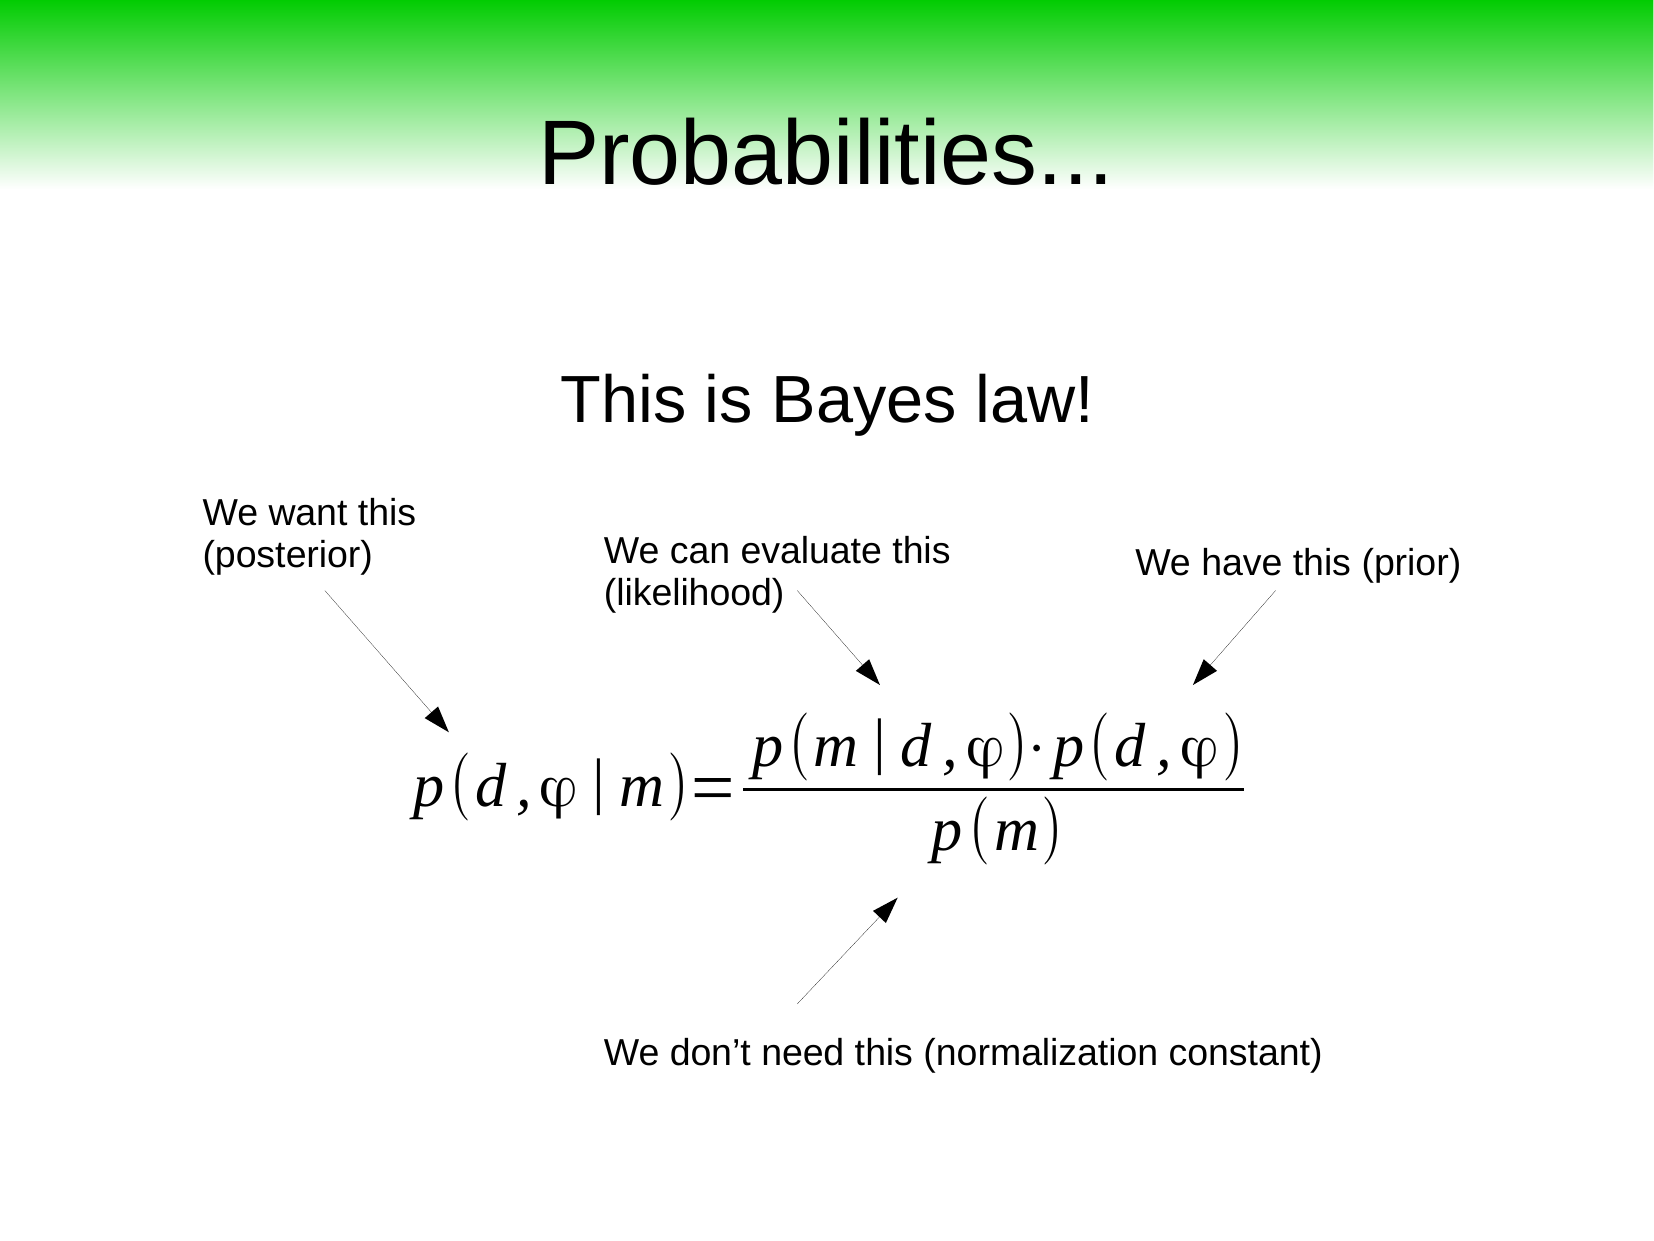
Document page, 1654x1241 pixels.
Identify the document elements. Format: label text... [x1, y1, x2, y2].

text_box This is Bayes law! [545, 354, 1111, 444]
title Probabilities... [82, 49, 1571, 257]
text_box We don’t need this (normalization constant) [589, 1023, 1338, 1081]
text_box [0, 0, 1654, 189]
text_box We want this (posterior) [187, 484, 432, 584]
text_box We can evaluate this (likelihood) [589, 521, 968, 621]
chart [400, 709, 1253, 869]
text_box We have this (prior) [1120, 533, 1477, 591]
